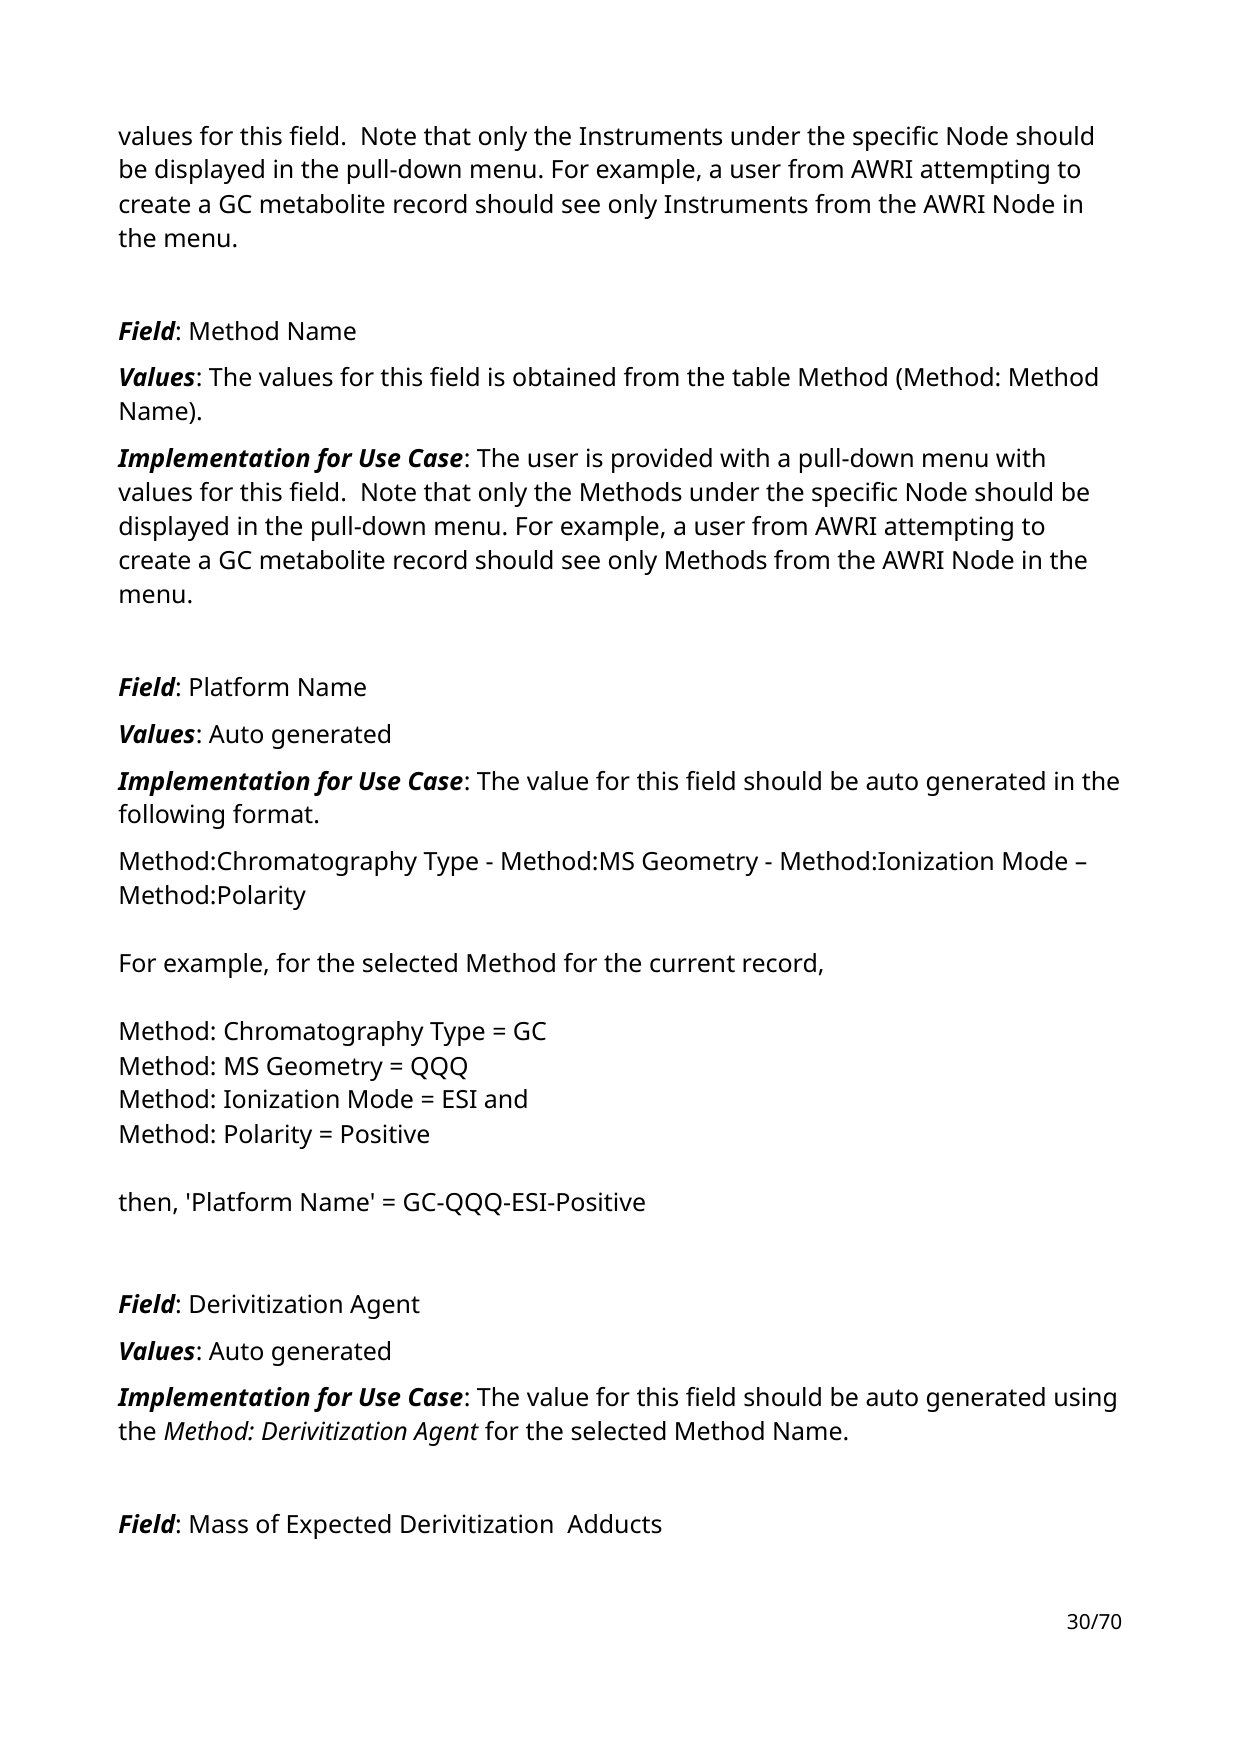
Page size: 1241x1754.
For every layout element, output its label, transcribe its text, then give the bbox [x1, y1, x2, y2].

text Method:Chromatography Type - Method:MS Geometry - Method:Ionization Mode – Method:Polarity [118, 844, 1122, 912]
text Method: Polarity = Positive [118, 1116, 1122, 1150]
text Field: Mass of Expected Derivitization Adducts [118, 1507, 1122, 1541]
text Implementation for Use Case: The value for this field should be auto generated using the Method: Derivitization Agent for the selected Method Name. [118, 1380, 1122, 1448]
text Implementation for Use Case: The value for this field should be auto generated in the following format. [118, 763, 1122, 831]
text For example, for the selected Method for the current record, [118, 946, 1122, 980]
text Values: Auto generated [118, 1333, 1122, 1367]
text Method: Ionization Mode = ESI and [118, 1082, 1122, 1116]
text Method: Chromatography Type = GC [118, 1014, 1122, 1048]
text Values: Auto generated [118, 717, 1122, 751]
text Field: Platform Name [118, 670, 1122, 704]
text then, 'Platform Name' = GC-QQQ-ESI-Positive [118, 1184, 1122, 1218]
text values for this field. Note that only the Instruments under the specific Node should be displayed in the pull-down menu. For example, a user from AWRI attempting to create a GC metabolite record should see only Instruments from the AWRI Node in the menu. [118, 118, 1122, 254]
text Field: Derivitization Agent [118, 1287, 1122, 1321]
text Values: The values for this field is obtained from the table Method (Method: Method Name). [118, 360, 1122, 428]
text Field: Method Name [118, 313, 1122, 347]
text Method: MS Geometry = QQQ [118, 1048, 1122, 1082]
text Implementation for Use Case: The user is provided with a pull-down menu with values for this field. Note that only the Methods under the specific Node should be displayed in the pull-down menu. For example, a user from AWRI attempting to create a GC metabolite record should see only Methods from the AWRI Node in the menu. [118, 441, 1122, 611]
